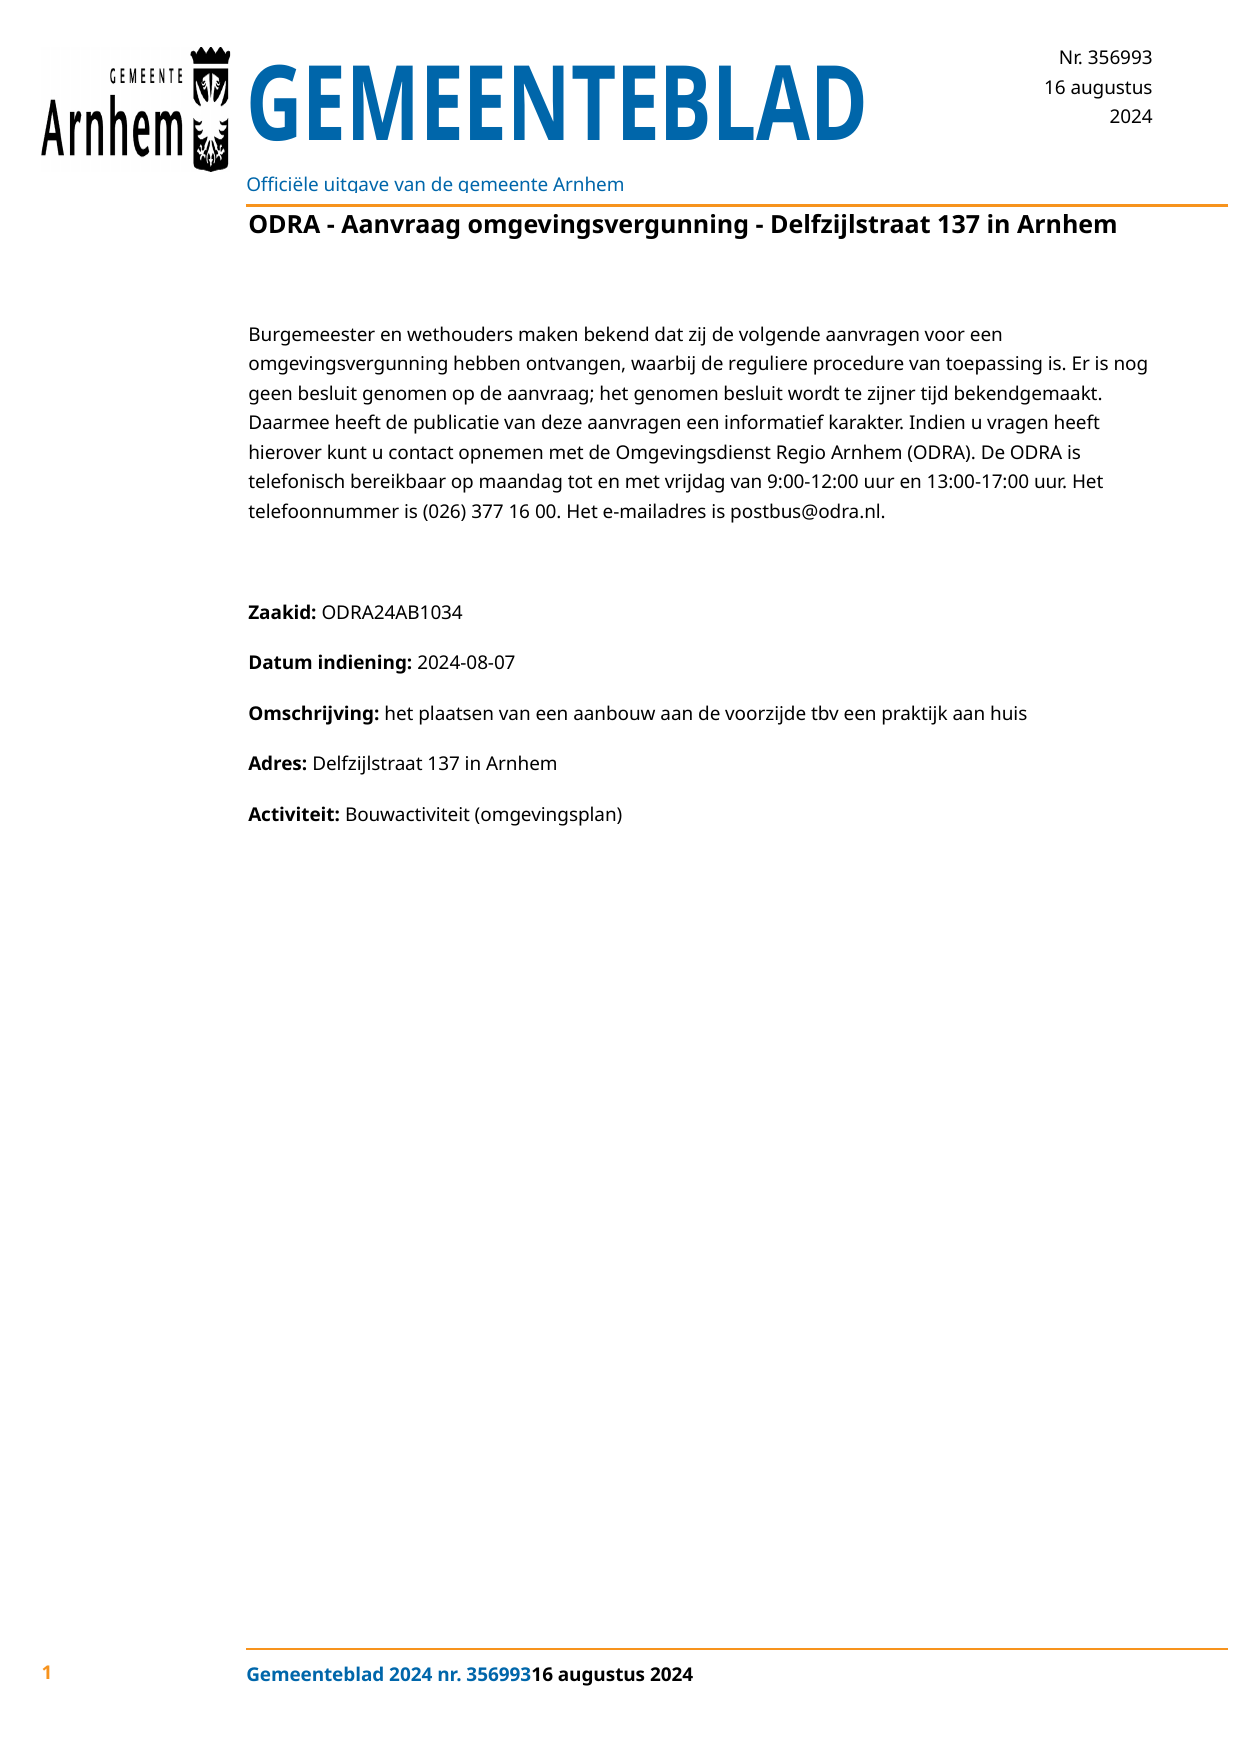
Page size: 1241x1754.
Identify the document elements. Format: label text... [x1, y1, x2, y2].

text Zaakid: ODRA24AB1034 [248, 599, 1152, 625]
text Datum indiening: 2024-08-07 [248, 649, 1152, 675]
text Omschrijving: het plaatsen van een aanbouw aan de voorzijde tbv een praktijk aan huis [248, 700, 1152, 726]
text Activiteit: Bouwactiviteit (omgevingsplan) [248, 801, 1152, 826]
text Adres: Delfzijlstraat 137 in Arnhem [248, 750, 1152, 776]
text ODRA - Aanvraag omgevingsvergunning - Delfzijlstraat 137 in Arnhem [248, 207, 1152, 241]
text Burgemeester en wethouders maken bekend dat zij de volgende aanvragen voor een omgevingsvergunning hebben ontvangen, waarbij de reguliere procedure van toepassing is. Er is nog geen besluit genomen op de aanvraag; het genomen besluit wordt te zijner tijd bekendgemaakt. Daarmee heeft de publicatie van deze aanvragen een informatief karakter. Indien u vragen heeft hierover kunt u contact opnemen met de Omgevingsdienst Regio Arnhem (ODRA). De ODRA is telefonisch bereikbaar op maandag tot en met vrijdag van 9:00-12:00 uur en 13:00-17:00 uur. Het telefoonnummer is (026) 377 16 00. Het e-mailadres is postbus@odra.nl. [248, 321, 1152, 524]
picture [41, 47, 231, 172]
